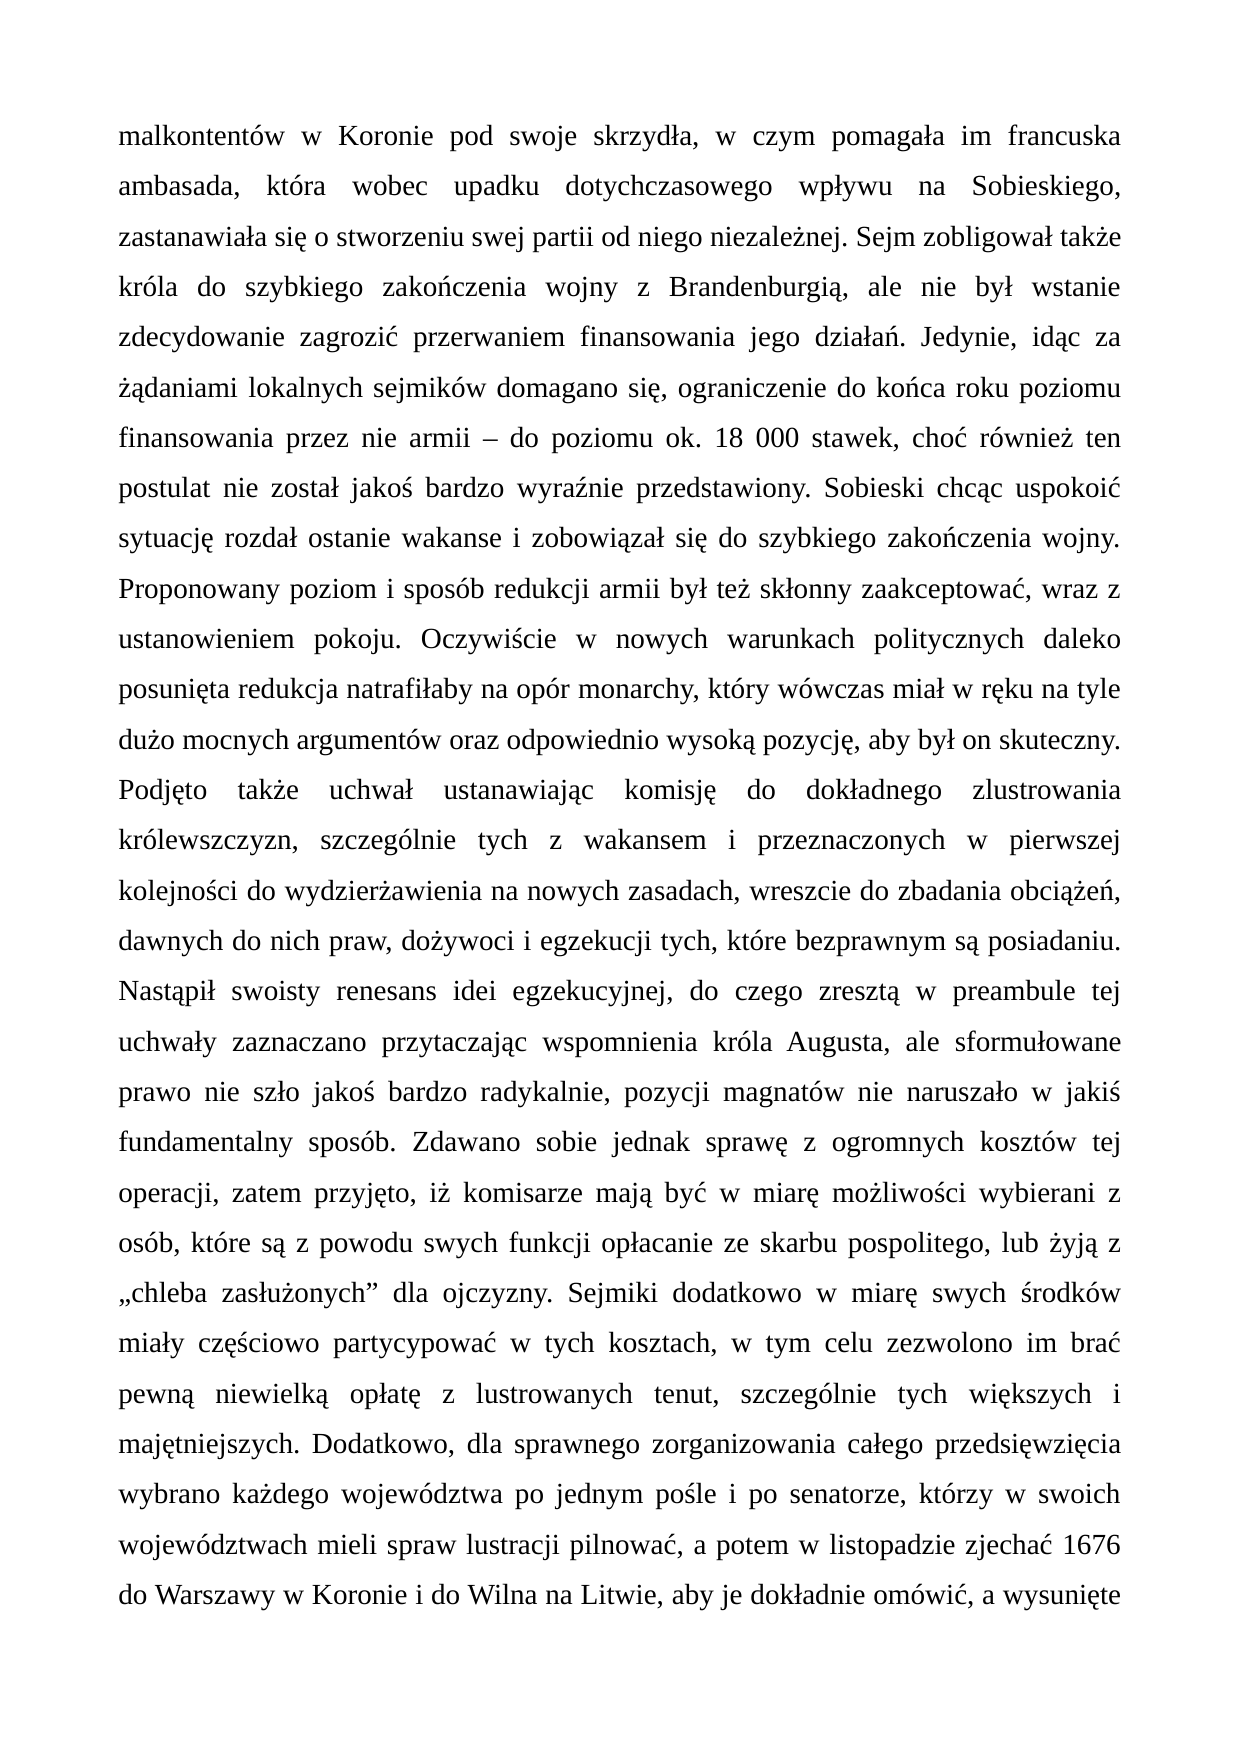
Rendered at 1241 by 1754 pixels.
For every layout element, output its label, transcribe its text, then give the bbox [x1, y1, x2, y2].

text malkontentów w Koronie pod swoje skrzydła, w czym pomagała im francuska ambasada, która wobec upadku dotychczasowego wpływu na Sobieskiego, zastanawiała się o stworzeniu swej partii od niego niezależnej. Sejm zobligował także króla do szybkiego zakończenia wojny z Brandenburgią, ale nie był wstanie zdecydowanie zagrozić przerwaniem finansowania jego działań. Jedynie, idąc za żądaniami lokalnych sejmików domagano się, ograniczenie do końca roku poziomu finansowania przez nie armii – do poziomu ok. 18 000 stawek, choć również ten postulat nie został jakoś bardzo wyraźnie przedstawiony. Sobieski chcąc uspokoić sytuację rozdał ostanie wakanse i zobowiązał się do szybkiego zakończenia wojny. Proponowany poziom i sposób redukcji armii był też skłonny zaakceptować, wraz z ustanowieniem pokoju. Oczywiście w nowych warunkach politycznych daleko posunięta redukcja natrafiłaby na opór monarchy, który wówczas miał w ręku na tyle dużo mocnych argumentów oraz odpowiednio wysoką pozycję, aby był on skuteczny. Podjęto także uchwał ustanawiając komisję do dokładnego zlustrowania królewszczyzn, szczególnie tych z wakansem i przeznaczonych w pierwszej kolejności do wydzierżawienia na nowych zasadach, wreszcie do zbadania obciążeń, dawnych do nich praw, dożywoci i egzekucji tych, które bezprawnym są posiadaniu. Nastąpił swoisty renesans idei egzekucyjnej, do czego zresztą w preambule tej uchwały zaznaczano przytaczając wspomnienia króla Augusta, ale sformułowane prawo nie szło jakoś bardzo radykalnie, pozycji magnatów nie naruszało w jakiś fundamentalny sposób. Zdawano sobie jednak sprawę z ogromnych kosztów tej operacji, zatem przyjęto, iż komisarze mają być w miarę możliwości wybierani z osób, które są z powodu swych funkcji opłacanie ze skarbu pospolitego, lub żyją z „chleba zasłużonych” dla ojczyzny. Sejmiki dodatkowo w miarę swych środków miały częściowo partycypować w tych kosztach, w tym celu zezwolono im brać pewną niewielką opłatę z lustrowanych tenut, szczególnie tych większych i majętniejszych. Dodatkowo, dla sprawnego zorganizowania całego przedsięwzięcia wybrano każdego województwa po jednym pośle i po senatorze, którzy w swoich województwach mieli spraw lustracji pilnować, a potem w listopadzie zjechać 1676 do Warszawy w Koronie i do Wilna na Litwie, aby je dokładnie omówić, a wysunięte [118, 118, 1122, 1611]
